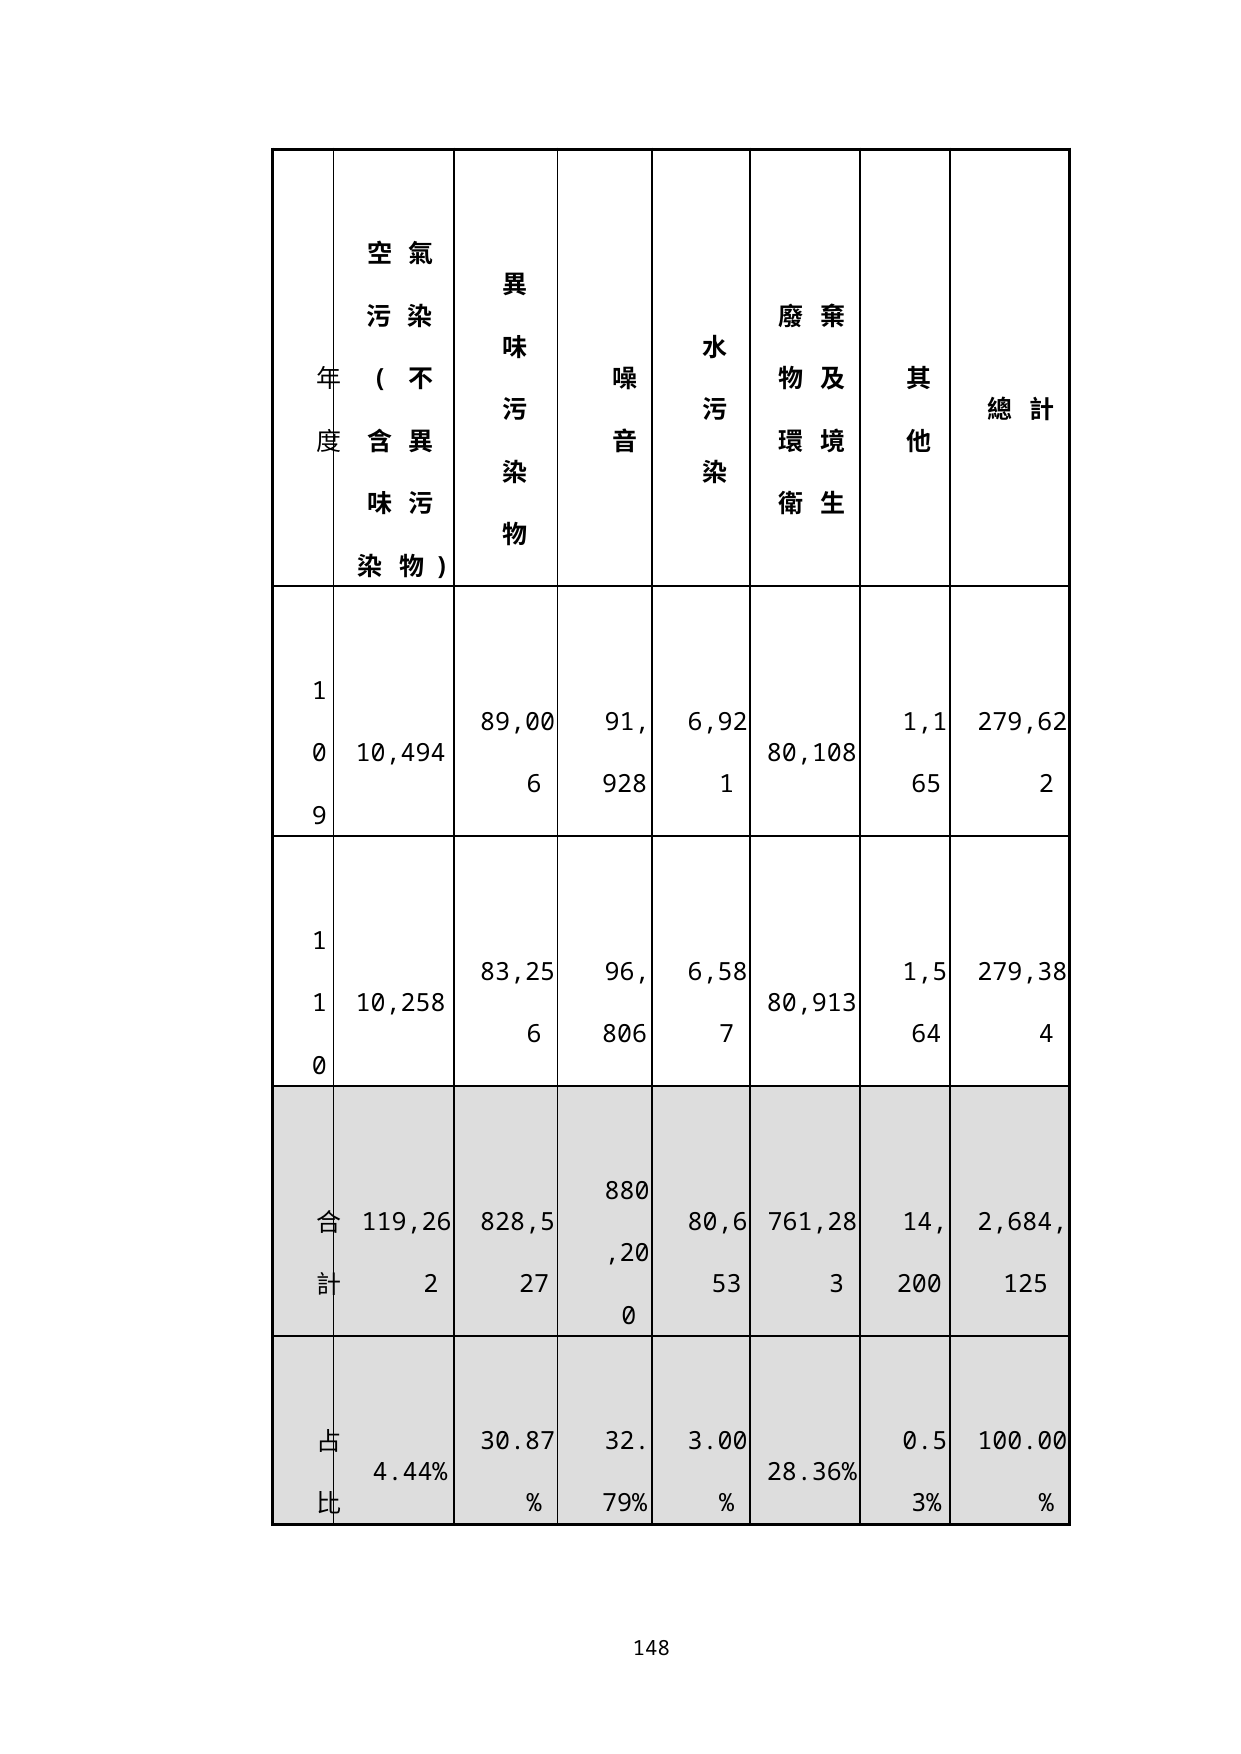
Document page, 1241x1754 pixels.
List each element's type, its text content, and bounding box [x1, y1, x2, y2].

table_cell 80,913 [751, 837, 859, 1085]
table_cell 880,200 [558, 1087, 651, 1335]
table_cell 30.87% [455, 1337, 557, 1523]
table_cell 119,262 [334, 1087, 453, 1335]
table_cell 83,256 [455, 837, 557, 1085]
table_cell 6,587 [653, 837, 749, 1085]
table_header 噪音 [558, 151, 651, 585]
table_cell 91,928 [558, 587, 651, 835]
table_cell 占比 [274, 1337, 333, 1523]
table_cell 10,494 [334, 587, 453, 835]
table_cell 828,527 [455, 1087, 557, 1335]
table_header 廢棄物及環境衛生 [751, 151, 859, 585]
table_header 水污染 [653, 151, 749, 585]
table_cell 110 [274, 837, 333, 1085]
table_cell 14,200 [861, 1087, 949, 1335]
table_cell 109 [274, 587, 333, 835]
table_header 其他 [861, 151, 949, 585]
table_cell 96,806 [558, 837, 651, 1085]
table_cell 761,283 [751, 1087, 859, 1335]
table_cell 80,653 [653, 1087, 749, 1335]
table_cell 3.00% [653, 1337, 749, 1523]
table_cell 279,622 [951, 587, 1068, 835]
table_cell 1,165 [861, 587, 949, 835]
table_cell 80,108 [751, 587, 859, 835]
table_cell 10,258 [334, 837, 453, 1085]
table_cell 6,921 [653, 587, 749, 835]
table_cell 2,684,125 [951, 1087, 1068, 1335]
table_cell 0.53% [861, 1337, 949, 1523]
table_cell 4.44% [334, 1337, 453, 1523]
table_cell 89,006 [455, 587, 557, 835]
table_cell 1,564 [861, 837, 949, 1085]
table_header 異味污染物 [455, 151, 557, 585]
table_cell 28.36% [751, 1337, 859, 1523]
table_header 總計 [951, 151, 1068, 585]
table_header 空氣污染(不含異味污染物) [334, 151, 453, 585]
table_cell 32.79% [558, 1337, 651, 1523]
table_cell 合計 [274, 1087, 333, 1335]
table_cell 279,384 [951, 837, 1068, 1085]
table_header 年度 [274, 151, 333, 585]
table_cell 100.00% [951, 1337, 1068, 1523]
